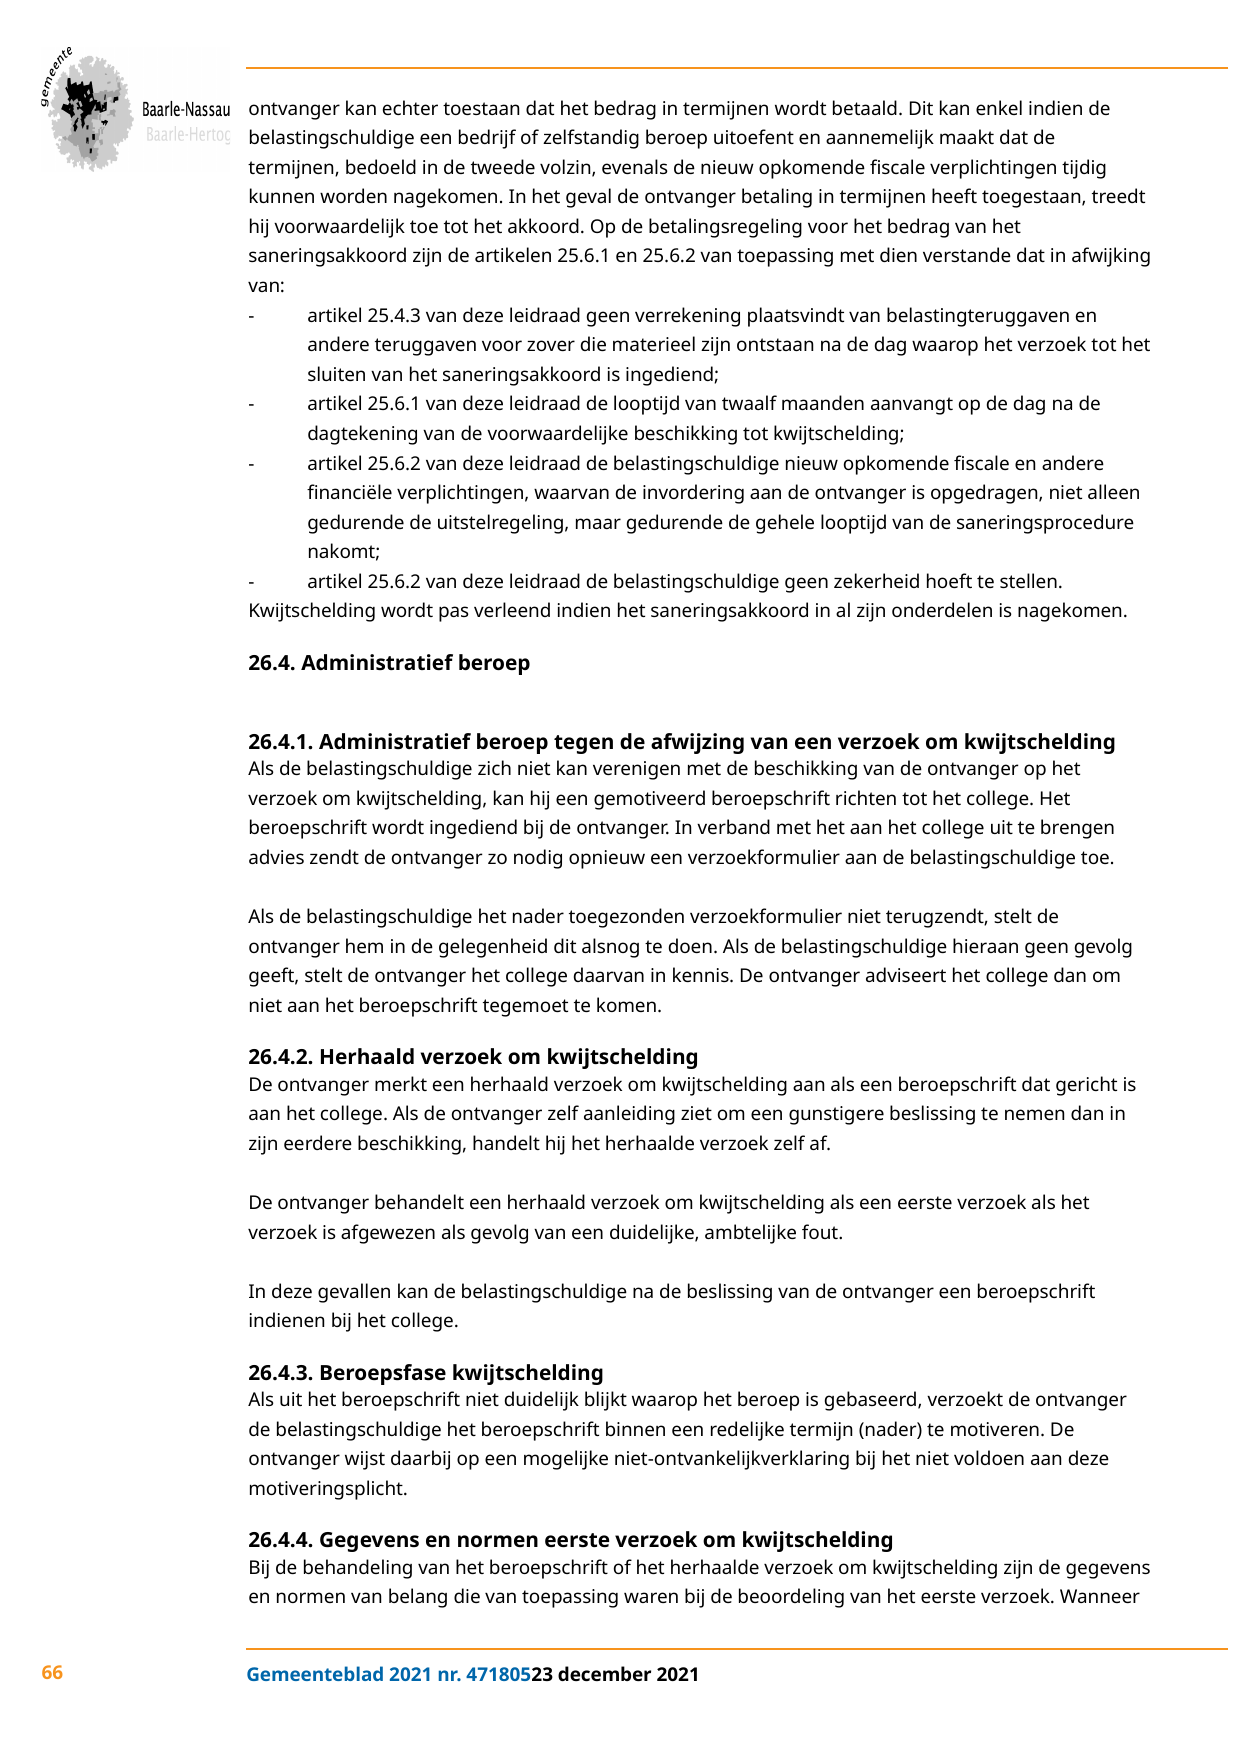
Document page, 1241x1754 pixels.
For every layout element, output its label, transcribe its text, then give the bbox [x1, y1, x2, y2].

text In deze gevallen kan de belastingschuldige na de beslissing van de ontvanger een beroepschrift indienen bij het college. [248, 1278, 1152, 1333]
picture [41, 47, 231, 172]
text Als de belastingschuldige het nader toegezonden verzoekformulier niet terugzendt, stelt de ontvanger hem in de gelegenheid dit alsnog te doen. Als de belastingschuldige hieraan geen gevolg geeft, stelt de ontvanger het college daarvan in kennis. De ontvanger adviseert het college dan om niet aan het beroepschrift tegemoet te komen. [248, 903, 1152, 1018]
text 26.4.2. Herhaald verzoek om kwijtschelding [248, 1042, 1152, 1071]
text De ontvanger merkt een herhaald verzoek om kwijtschelding aan als een beroepschrift dat gericht is aan het college. Als de ontvanger zelf aanleiding ziet om een gunstigere beslissing te nemen dan in zijn eerdere beschikking, handelt hij het herhaalde verzoek zelf af. [248, 1071, 1152, 1156]
text 26.4. Administratief beroep [248, 648, 1152, 677]
text ontvanger kan echter toestaan dat het bedrag in termijnen wordt betaald. Dit kan enkel indien de belastingschuldige een bedrijf of zelfstandig beroep uitoefent en aannemelijk maakt dat de termijnen, bedoeld in de tweede volzin, evenals de nieuw opkomende fiscale verplichtingen tijdig kunnen worden nagekomen. In het geval de ontvanger betaling in termijnen heeft toegestaan, treedt hij voorwaardelijk toe tot het akkoord. Op de betalingsregeling voor het bedrag van het saneringsakkoord zijn de artikelen 25.6.1 en 25.6.2 van toepassing met dien verstande dat in afwijking van: [248, 95, 1152, 298]
list artikel 25.4.3 van deze leidraad geen verrekening plaatsvindt van belastingteruggaven en andere teruggaven voor zover die materieel zijn ontstaan na de dag waarop het verzoek tot het sluiten van het saneringsakkoord is ingediend; [248, 302, 1152, 387]
text 26.4.1. Administratief beroep tegen de afwijzing van een verzoek om kwijtschelding [248, 727, 1152, 755]
text De ontvanger behandelt een herhaald verzoek om kwijtschelding als een eerste verzoek als het verzoek is afgewezen als gevolg van een duidelijke, ambtelijke fout. [248, 1189, 1152, 1244]
text Als de belastingschuldige zich niet kan verenigen met de beschikking van de ontvanger op het verzoek om kwijtschelding, kan hij een gemotiveerd beroepschrift richten tot het college. Het beroepschrift wordt ingediend bij de ontvanger. In verband met het aan het college uit te brengen advies zendt de ontvanger zo nodig opnieuw een verzoekformulier aan de belastingschuldige toe. [248, 755, 1152, 870]
list artikel 25.6.2 van deze leidraad de belastingschuldige nieuw opkomende fiscale en andere financiële verplichtingen, waarvan de invordering aan de ontvanger is opgedragen, niet alleen gedurende de uitstelregeling, maar gedurende de gehele looptijd van de saneringsprocedure nakomt; [248, 450, 1152, 564]
text Als uit het beroepschrift niet duidelijk blijkt waarop het beroep is gebaseerd, verzoekt de ontvanger de belastingschuldige het beroepschrift binnen een redelijke termijn (nader) te motiveren. De ontvanger wijst daarbij op een mogelijke niet-ontvankelijkverklaring bij het niet voldoen aan deze motiveringsplicht. [248, 1386, 1152, 1501]
text 26.4.4. Gegevens en normen eerste verzoek om kwijtschelding [248, 1526, 1152, 1554]
list artikel 25.6.2 van deze leidraad de belastingschuldige geen zekerheid hoeft te stellen. [248, 568, 1152, 594]
text Bij de behandeling van het beroepschrift of het herhaalde verzoek om kwijtschelding zijn de gegevens en normen van belang die van toepassing waren bij de beoordeling van het eerste verzoek. Wanneer [248, 1554, 1152, 1609]
list artikel 25.6.1 van deze leidraad de looptijd van twaalf maanden aanvangt op de dag na de dagtekening van de voorwaardelijke beschikking tot kwijtschelding; [248, 391, 1152, 446]
text Kwijtschelding wordt pas verleend indien het saneringsakkoord in al zijn onderdelen is nagekomen. [248, 598, 1152, 623]
text 26.4.3. Beroepsfase kwijtschelding [248, 1358, 1152, 1386]
